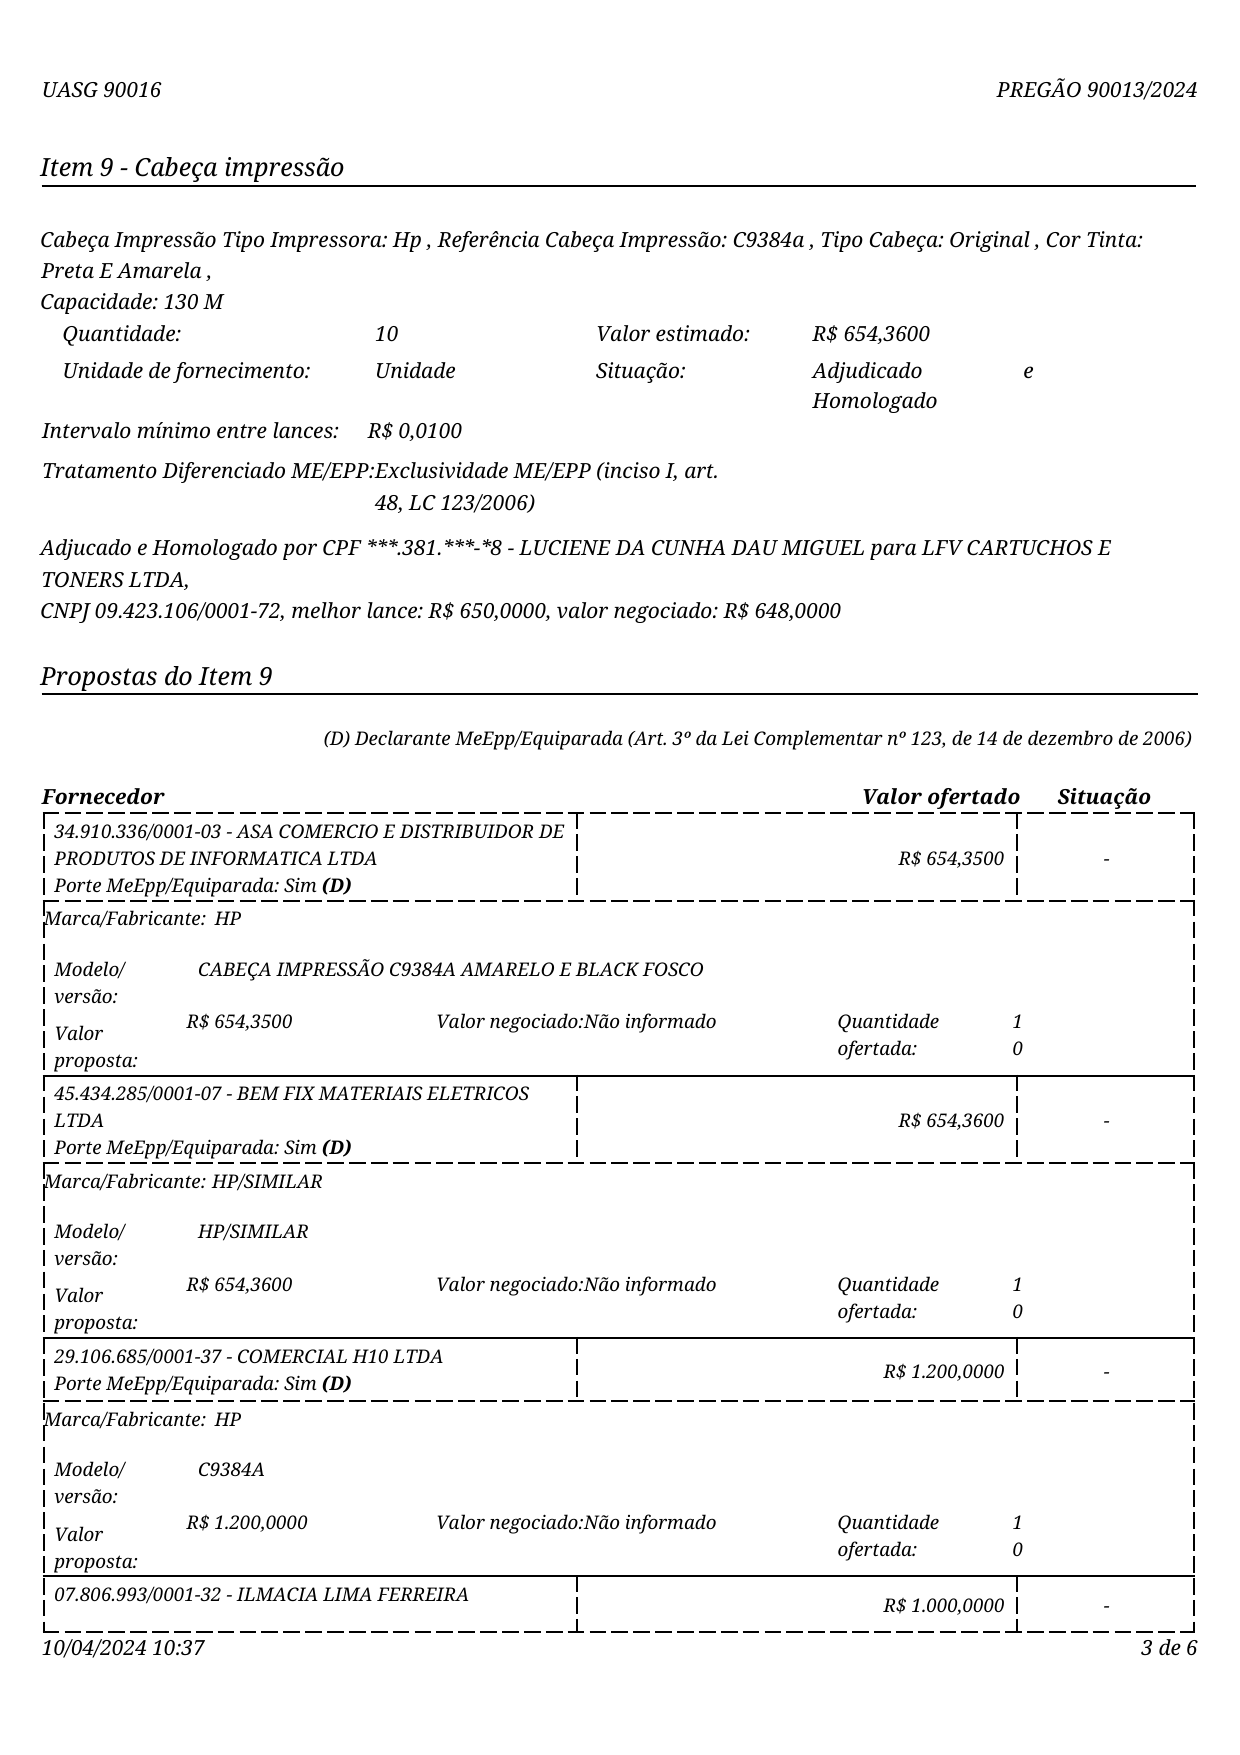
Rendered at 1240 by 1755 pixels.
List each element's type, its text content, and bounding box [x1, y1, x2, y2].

text Tratamento Diferenciado ME/EPP: Exclusividade ME/EPP (inciso I, art. [42, 456, 1200, 485]
table_cell Quantidade ofertada: [838, 1003, 1002, 1074]
table_header R$ 654,3600 Adjudicado e Homologado [813, 319, 1036, 417]
table_cell 29.106.685/0001-37 - COMERCIAL H10 LTDA Porte MeEpp/Equiparada: Sim (D) [44, 1339, 577, 1400]
text Adjucado e Homologado por CPF ***.381.***-*8 - LUCIENE DA CUNHA DAU MIGUEL para LFV CARTUCHOS E TONERS LTDA, [40, 533, 1200, 593]
table_cell Modelo/versão: Valor proposta: [44, 952, 186, 1074]
table_cell [1017, 1577, 1031, 1631]
table_cell R$ 1.000,0000 [838, 1577, 1017, 1631]
table_cell [838, 1453, 1031, 1503]
table_cell R$ 654,3600 [838, 1077, 1017, 1162]
table_cell HP/SIMILAR [186, 1214, 837, 1265]
table_cell [1031, 900, 1194, 952]
table_header 10 Unidade [375, 319, 596, 417]
text Item 9 - Cabeça impressão [40, 150, 1200, 184]
table_cell [838, 1162, 1031, 1214]
table_cell Marca/Fabricante: HP [44, 1400, 837, 1453]
text 48, LC 123/2006) [375, 488, 1200, 516]
table_cell [1031, 1003, 1194, 1074]
table_cell [1031, 1162, 1194, 1214]
table_cell [838, 1400, 1031, 1453]
table_cell R$ 654,3500 Valor negociado: Não informado [186, 1003, 837, 1074]
table_cell Modelo/versão: Valor proposta: [44, 1453, 186, 1575]
table_cell [1031, 952, 1194, 1002]
table_cell [1031, 1400, 1194, 1453]
table_cell [577, 1577, 837, 1631]
text CNPJ 09.423.106/0001-72, melhor lance: R$ 650,0000, valor negociado: R$ 648,0000 [40, 596, 1200, 624]
text Cabeça Impressão Tipo Impressora: Hp , Referência Cabeça Impressão: C9384a , Tipo Cabeça: Original , Cor Tinta: Preta E Amarela , [40, 225, 1200, 284]
table_cell [1017, 1339, 1031, 1400]
table_cell Quantidade ofertada: [838, 1503, 1002, 1575]
table_cell R$ 1.200,0000 [838, 1339, 1017, 1400]
table_cell CABEÇA IMPRESSÃO C9384A AMARELO E BLACK FOSCO [186, 952, 837, 1002]
table_cell 10 [1002, 1265, 1031, 1337]
table_cell Quantidade ofertada: [838, 1265, 1002, 1337]
table_cell [1031, 1503, 1194, 1575]
table_cell [577, 1077, 837, 1162]
table_cell [1017, 1077, 1031, 1162]
table_cell - [1031, 1339, 1194, 1400]
table_header Valor estimado: Situação: [596, 319, 812, 417]
table_cell - [1031, 1077, 1194, 1162]
table_header R$ 654,3500 [838, 812, 1017, 899]
table_cell Marca/Fabricante: HP [44, 900, 837, 952]
table_cell [1031, 1453, 1194, 1503]
table_header Quantidade: Unidade de fornecimento: [63, 319, 375, 417]
text (D) Declarante MeEpp/Equiparada (Art. 3º da Lei Complementar nº 123, de 14 de dezembro de 2006) [42, 725, 1194, 750]
table_cell [1031, 1265, 1194, 1337]
table_cell Marca/Fabricante: HP/SIMILAR [44, 1162, 837, 1214]
table_cell - [1031, 1577, 1194, 1631]
table_cell C9384A [186, 1453, 837, 1503]
table_header [577, 812, 837, 899]
table_cell [1031, 1214, 1194, 1265]
table_header - [1031, 812, 1194, 899]
table_cell 10 [1002, 1003, 1031, 1074]
text Propostas do Item 9 [40, 658, 1200, 692]
table_cell [838, 1214, 1031, 1265]
table_header 34.910.336/0001-03 - ASA COMERCIO E DISTRIBUIDOR DE PRODUTOS DE INFORMATICA LTDA Porte MeEpp/Equiparada: Sim (D) [44, 812, 577, 899]
table_cell 10 [1002, 1503, 1031, 1575]
table_cell R$ 654,3600 Valor negociado: Não informado [186, 1265, 837, 1337]
text Intervalo mínimo entre lances: R$ 0,0100 [42, 417, 1200, 445]
table_cell 07.806.993/0001-32 - ILMACIA LIMA FERREIRA [44, 1577, 577, 1631]
table_cell [838, 952, 1031, 1002]
table_cell [577, 1339, 837, 1400]
table_cell 45.434.285/0001-07 - BEM FIX MATERIAIS ELETRICOS LTDA Porte MeEpp/Equiparada: Sim (D) [44, 1077, 577, 1162]
text Capacidade: 130 M [40, 287, 1200, 316]
table_cell Modelo/versão: Valor proposta: [44, 1214, 186, 1337]
table_cell [838, 900, 1031, 952]
table_header [1017, 812, 1031, 899]
text Fornecedor Valor ofertado Situação [42, 782, 1200, 810]
table_cell R$ 1.200,0000 Valor negociado: Não informado [186, 1503, 837, 1575]
